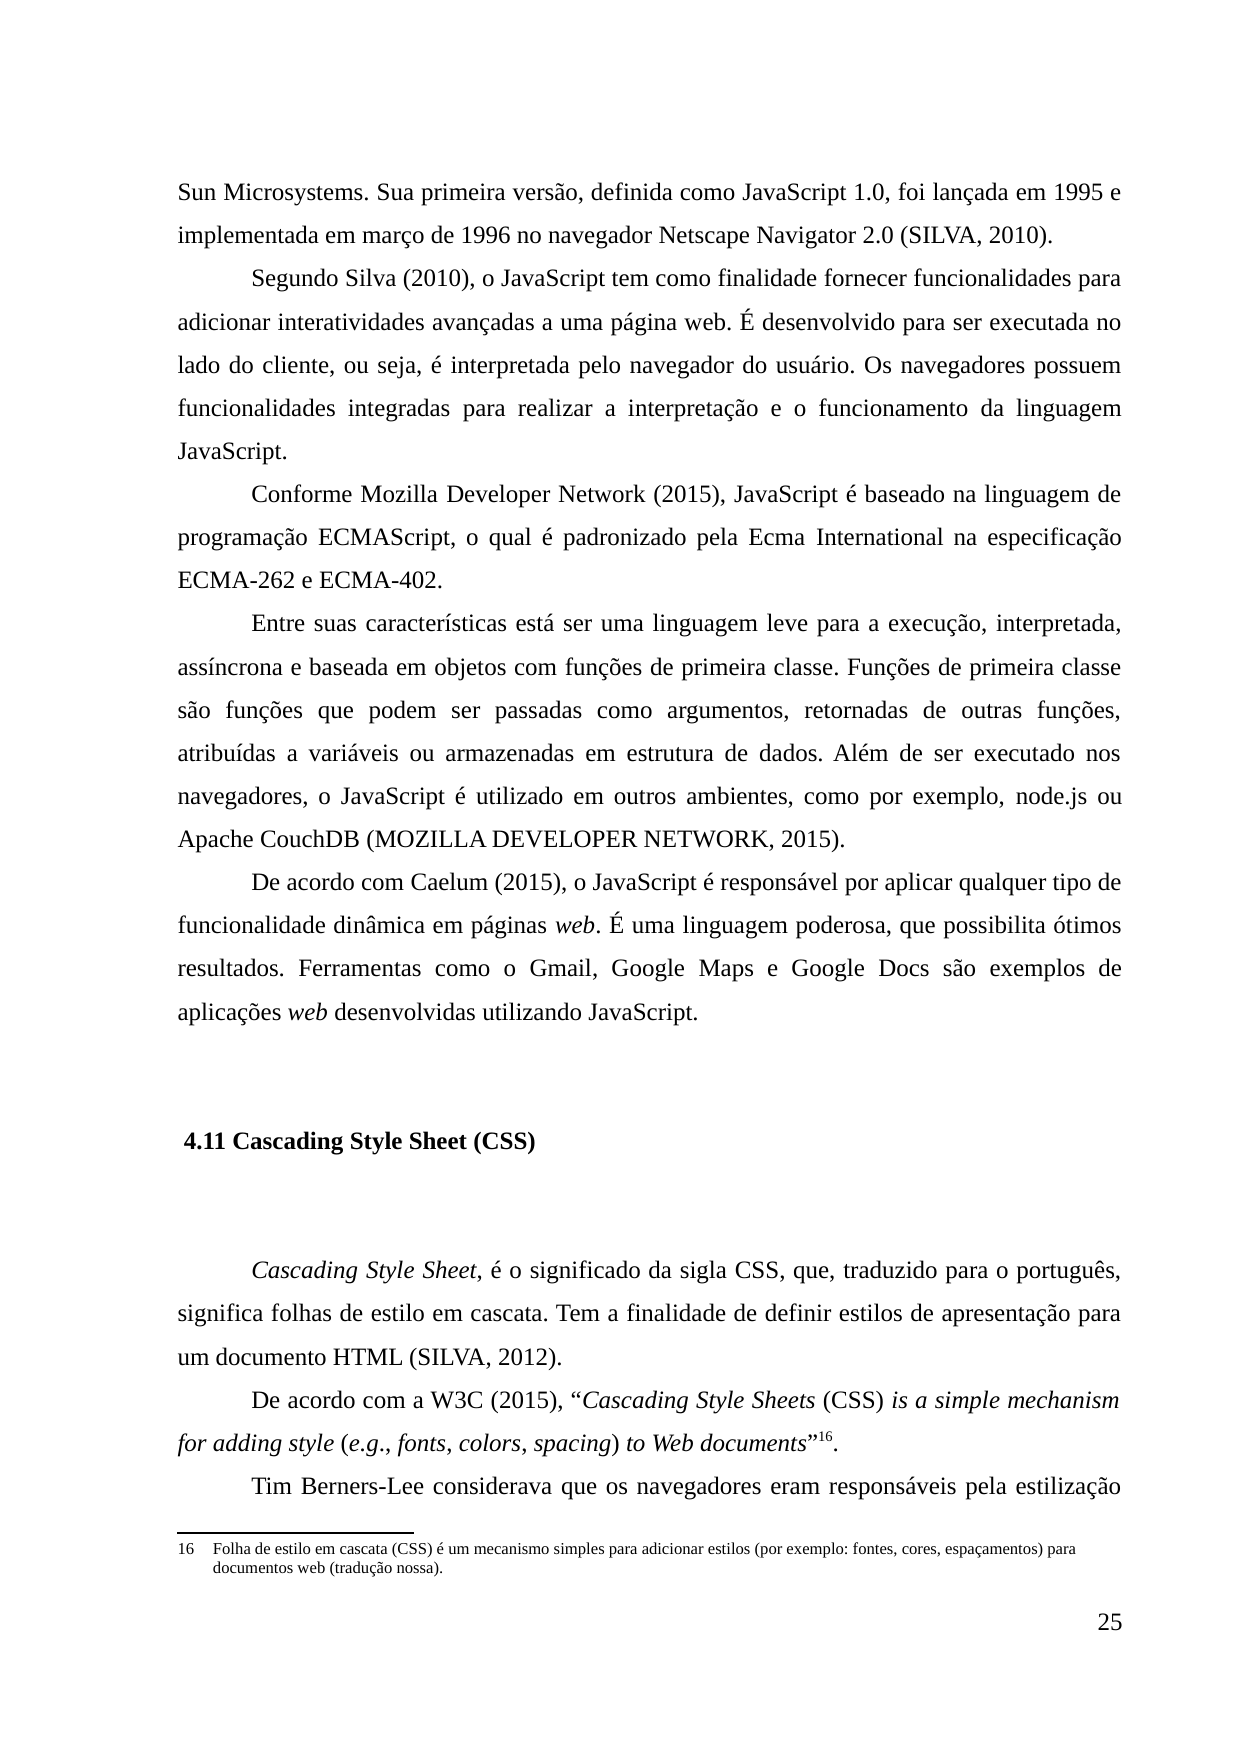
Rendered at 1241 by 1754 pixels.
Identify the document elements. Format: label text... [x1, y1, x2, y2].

text De acordo com Caelum (2015), o JavaScript é responsável por aplicar qualquer tipo de funcionalidade dinâmica em páginas web. É uma linguagem poderosa, que possibilita ótimos resultados. Ferramentas como o Gmail, Google Maps e Google Docs são exemplos de aplicações web desenvolvidas utilizando JavaScript. [177, 867, 1122, 1025]
text Folha de estilo em cascata (CSS) é um mecanismo simples para adicionar estilos (por exemplo: fontes, cores, espaçamentos) para documentos web (tradução nossa). [177, 1539, 1122, 1577]
subtitle Cascading Style Sheet (CSS) [177, 1126, 1122, 1155]
text Cascading Style Sheet, é o significado da sigla CSS, que, traduzido para o português, significa folhas de estilo em cascata. Tem a finalidade de definir estilos de apresentação para um documento HTML (SILVA, 2012). [177, 1255, 1122, 1370]
text Tim Berners-Lee considerava que os navegadores eram responsáveis pela estilização [177, 1471, 1122, 1500]
text Segundo Silva (2010), o JavaScript tem como finalidade fornecer funcionalidades para adicionar interatividades avançadas a uma página web. É desenvolvido para ser executada no lado do cliente, ou seja, é interpretada pelo navegador do usuário. Os navegadores possuem funcionalidades integradas para realizar a interpretação e o funcionamento da linguagem JavaScript. [177, 263, 1122, 465]
text Entre suas características está ser uma linguagem leve para a execução, interpretada, assíncrona e baseada em objetos com funções de primeira classe. Funções de primeira classe são funções que podem ser passadas como argumentos, retornadas de outras funções, atribuídas a variáveis ou armazenadas em estrutura de dados. Além de ser executado nos navegadores, o JavaScript é utilizado em outros ambientes, como por exemplo, node.js ou Apache CouchDB (MOZILLA DEVELOPER NETWORK, 2015). [177, 608, 1122, 853]
text De acordo com a W3C (2015), “Cascading Style Sheets (CSS) is a simple mechanism for adding style (e.g., fonts, colors, spacing) to Web documents”. [177, 1385, 1122, 1457]
text Conforme Mozilla Developer Network (2015), JavaScript é baseado na linguagem de programação ECMAScript, o qual é padronizado pela Ecma International na especificação ECMA-262 e ECMA-402. [177, 479, 1122, 594]
text Sun Microsystems. Sua primeira versão, definida como JavaScript 1.0, foi lançada em 1995 e implementada em março de 1996 no navegador Netscape Navigator 2.0 (SILVA, 2010). [177, 177, 1122, 249]
